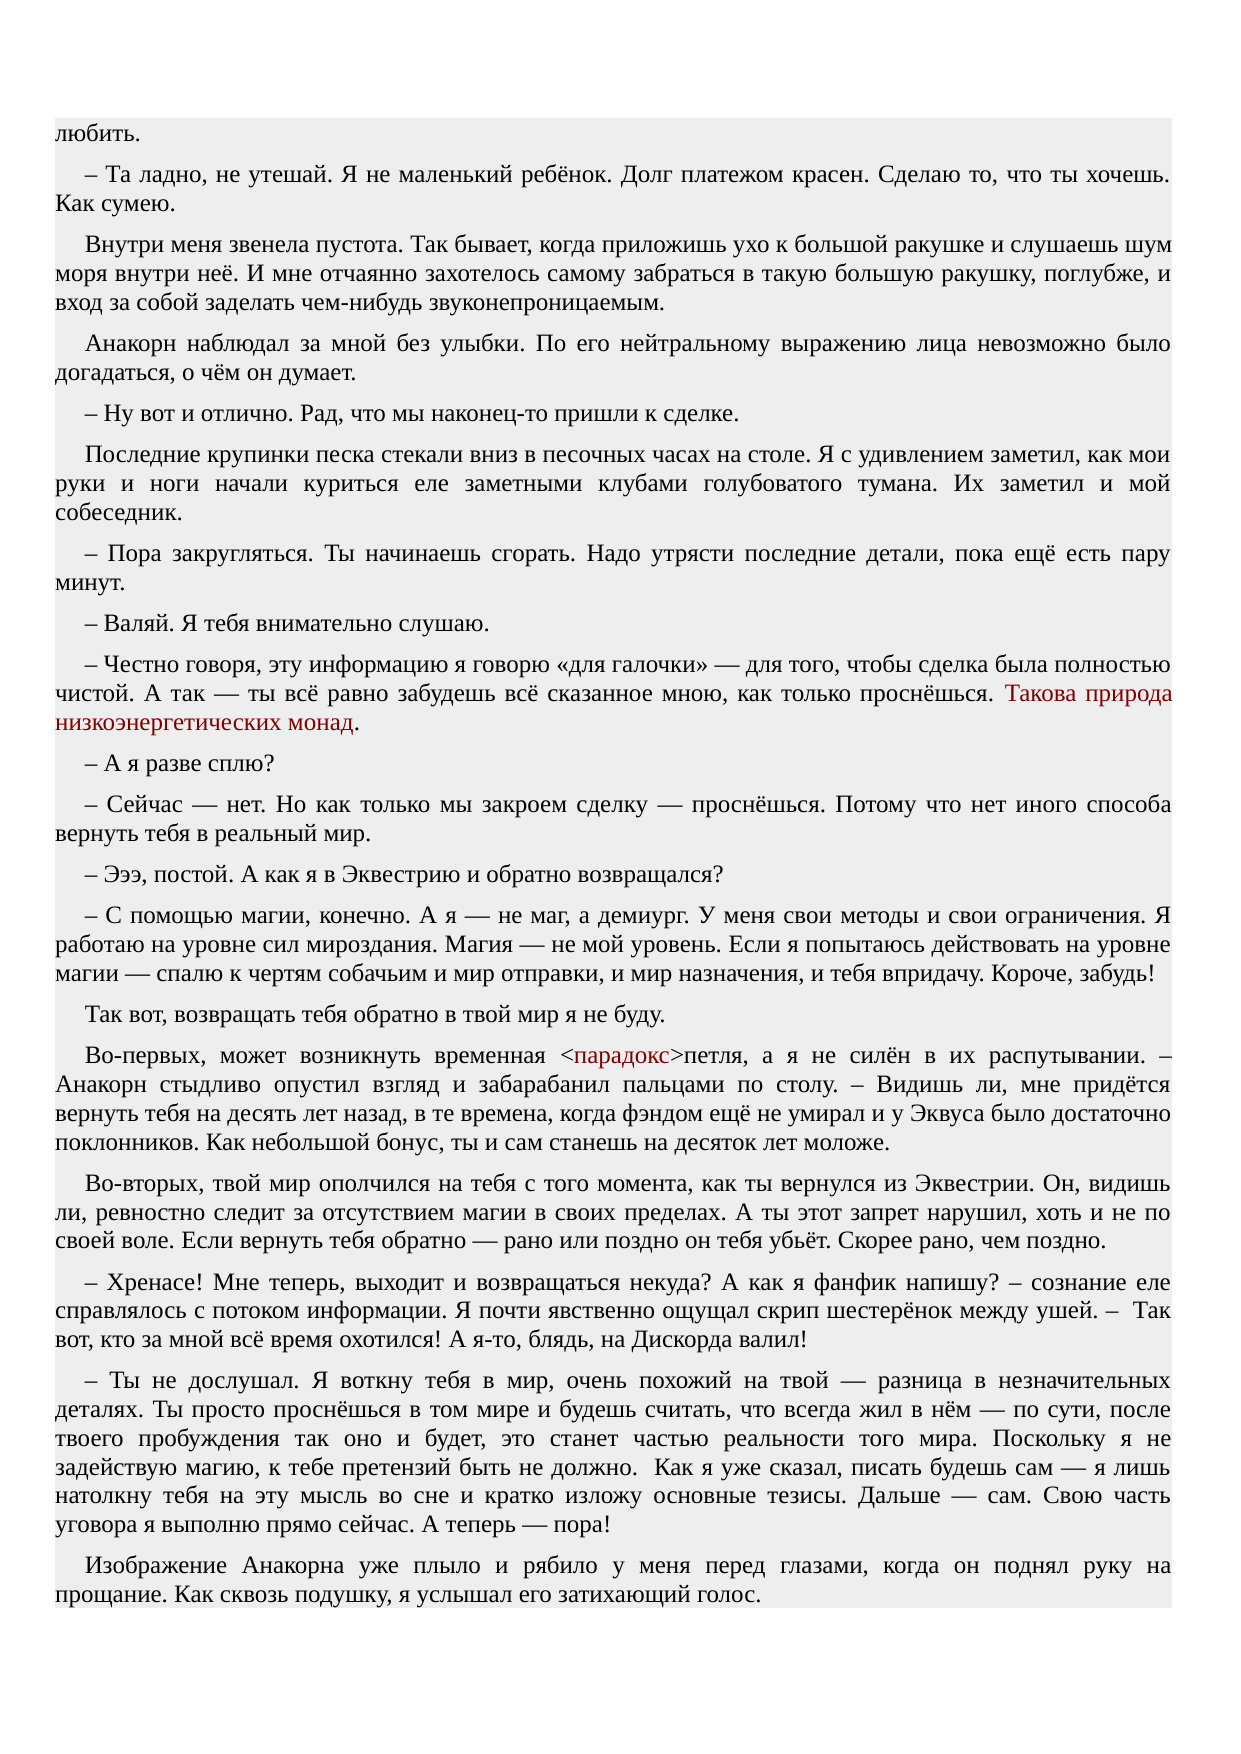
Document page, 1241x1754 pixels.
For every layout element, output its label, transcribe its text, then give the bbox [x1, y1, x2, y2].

text Во-вторых, твой мир ополчился на тебя с того момента, как ты вернулся из Эквестрии. Он, видишь ли, ревностно следит за отсутствием магии в своих пределах. А ты этот запрет нарушил, хоть и не по своей воле. Если вернуть тебя обратно — рано или поздно он тебя убьёт. Скорее рано, чем поздно. [55, 1168, 1172, 1254]
text – Пора закругляться. Ты начинаешь сгорать. Надо утрясти последние детали, пока ещё есть пару минут. [55, 538, 1172, 596]
text – Валяй. Я тебя внимательно слушаю. [55, 608, 1172, 637]
text Во-первых, может возникнуть временная <парадокс>петля, а я не силён в их распутывании. – Анакорн стыдливо опустил взгляд и забарабанил пальцами по столу. – Видишь ли, мне придётся вернуть тебя на десять лет назад, в те времена, когда фэндом ещё не умирал и у Эквуса было достаточно поклонников. Как небольшой бонус, ты и сам станешь на десяток лет моложе. [55, 1041, 1172, 1156]
text – Честно говоря, эту информацию я говорю «для галочки» — для того, чтобы сделка была полностью чистой. А так — ты всё равно забудешь всё сказанное мною, как только проснёшься. Такова природа низкоэнергетических монад. [55, 649, 1172, 736]
text Анакорн наблюдал за мной без улыбки. По его нейтральному выражению лица невозможно было догадаться, о чём он думает. [55, 328, 1172, 386]
text – Та ладно, не утешай. Я не маленький ребёнок. Долг платежом красен. Сделаю то, что ты хочешь. Как сумею. [55, 159, 1172, 217]
text – Эээ, постой. А как я в Эквестрию и обратно возвращался? [55, 859, 1172, 888]
text – С помощью магии, конечно. А я — не маг, а демиург. У меня свои методы и свои ограничения. Я работаю на уровне сил мироздания. Магия — не мой уровень. Если я попытаюсь действовать на уровне магии — спалю к чертям собачьим и мир отправки, и мир назначения, и тебя впридачу. Короче, забудь! [55, 901, 1172, 987]
text – Ну вот и отлично. Рад, что мы наконец-то пришли к сделке. [55, 398, 1172, 427]
text Изображение Анакорна уже плыло и рябило у меня перед глазами, когда он поднял руку на прощание. Как сквозь подушку, я услышал его затихающий голос. [55, 1551, 1172, 1608]
text – Ты не дослушал. Я воткну тебя в мир, очень похожий на твой — разница в незначительных деталях. Ты просто проснёшься в том мире и будешь считать, что всегда жил в нём — по сути, после твоего пробуждения так оно и будет, это станет частью реальности того мира. Поскольку я не задействую магию, к тебе претензий быть не должно. Как я уже сказал, писать будешь сам — я лишь натолкну тебя на эту мысль во сне и кратко изложу основные тезисы. Дальше — сам. Свою часть уговора я выполню прямо сейчас. А теперь — пора! [55, 1366, 1172, 1538]
text Так вот, возвращать тебя обратно в твой мир я не буду. [55, 999, 1172, 1028]
text – А я разве сплю? [55, 748, 1172, 777]
text Внутри меня звенела пустота. Так бывает, когда приложишь ухо к большой ракушке и слушаешь шум моря внутри неё. И мне отчаянно захотелось самому забраться в такую большую ракушку, поглубже, и вход за собой заделать чем-нибудь звуконепроницаемым. [55, 229, 1172, 316]
text – Хренасе! Мне теперь, выходит и возвращаться некуда? А как я фанфик напишу? – сознание еле справлялось с потоком информации. Я почти явственно ощущал скрип шестерёнок между ушей. – Так вот, кто за мной всё время охотился! А я-то, блядь, на Дискорда валил! [55, 1267, 1172, 1353]
text Последние крупинки песка стекали вниз в песочных часах на столе. Я с удивлением заметил, как мои руки и ноги начали куриться еле заметными клубами голубоватого тумана. Их заметил и мой собеседник. [55, 439, 1172, 526]
text любить. [55, 118, 1172, 147]
text – Сейчас — нет. Но как только мы закроем сделку — проснёшься. Потому что нет иного способа вернуть тебя в реальный мир. [55, 789, 1172, 847]
